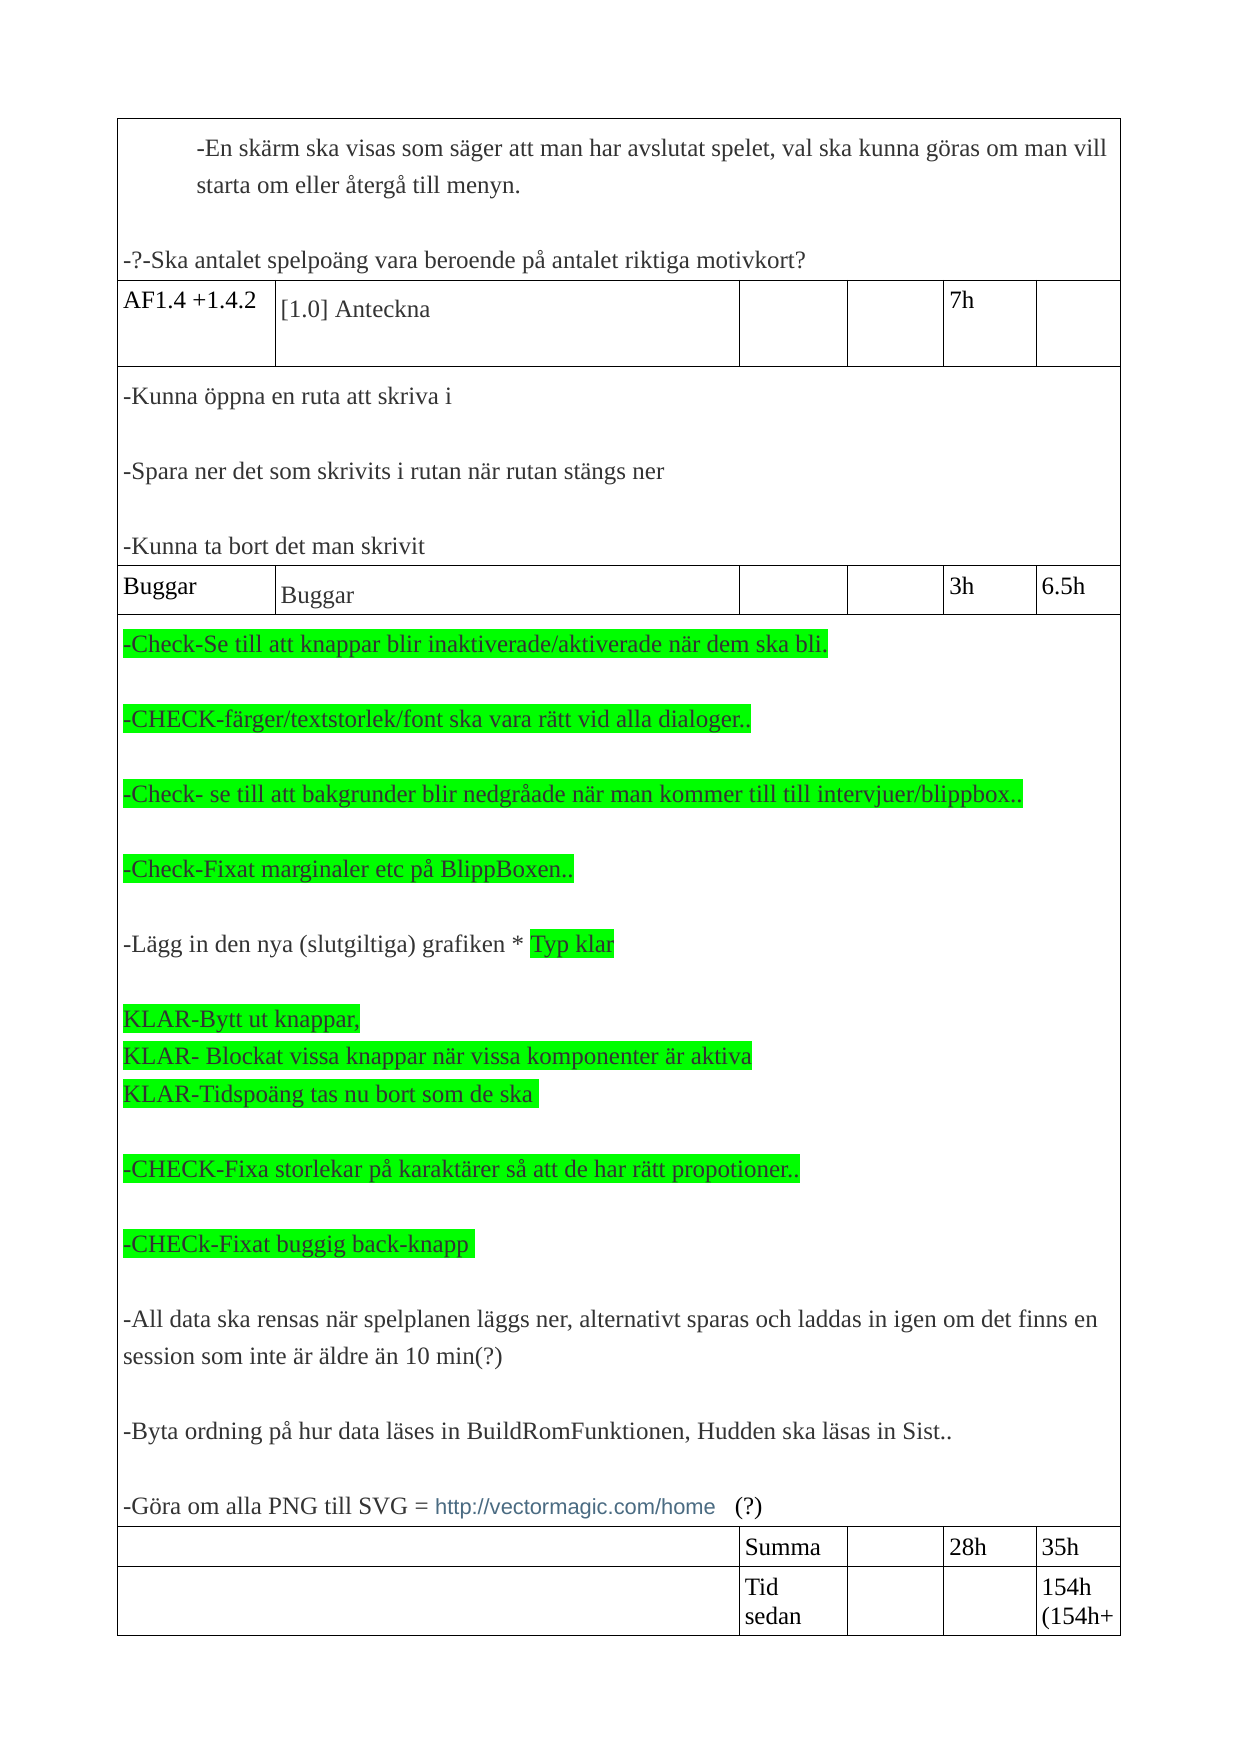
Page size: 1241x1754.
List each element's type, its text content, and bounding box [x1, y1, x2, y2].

table_cell [944, 1567, 1036, 1635]
table_cell [848, 281, 943, 366]
table_cell 35h [1037, 1527, 1120, 1566]
table_cell [848, 1567, 943, 1635]
table_cell -Kunna öppna en ruta att skriva i -Spara ner det som skrivits i rutan när rutan stängs ner -Kunna ta bort det man skrivit [118, 367, 1120, 565]
table_cell [848, 1527, 943, 1566]
table_cell -En skärm ska visas som säger att man har avslutat spelet, val ska kunna göras om man vill starta om eller återgå till menyn. -?-Ska antalet spelpoäng vara beroende på antalet riktiga motivkort? [118, 119, 1120, 280]
table_cell Buggar [276, 566, 739, 614]
table_cell [740, 566, 847, 614]
table_cell AF1.4 +1.4.2 [118, 281, 275, 366]
table_cell 154h (154h+ [1037, 1567, 1120, 1635]
table_cell [1.0] Anteckna [276, 281, 739, 366]
table_cell [118, 1567, 739, 1635]
table_cell 28h [944, 1527, 1036, 1566]
table_cell -Check-Se till att knappar blir inaktiverade/aktiverade när dem ska bli. -CHECK-färger/textstorlek/font ska vara rätt vid alla dialoger.. -Check- se till att bakgrunder blir nedgråade när man kommer till till intervjuer/blippbox.. -Check-Fixat marginaler etc på BlippBoxen.. -Lägg in den nya (slutgiltiga) grafiken * Typ klar KLAR-Bytt ut knappar, KLAR- Blockat vissa knappar när vissa komponenter är aktiva KLAR-Tidspoäng tas nu bort som de ska -CHECK-Fixa storlekar på karaktärer så att de har rätt propotioner.. -CHECk-Fixat buggig back-knapp -All data ska rensas när spelplanen läggs ner, alternativt sparas och laddas in igen om det finns en session som inte är äldre än 10 min(?) -Byta ordning på hur data läses in BuildRomFunktionen, Hudden ska läsas in Sist.. -Göra om alla PNG till SVG = http://vectormagic.com/home (?) [118, 615, 1120, 1526]
table_cell Buggar [118, 566, 275, 614]
table_cell 7h [944, 281, 1036, 366]
table_cell [740, 281, 847, 366]
table_cell Summa [740, 1527, 847, 1566]
table_cell [118, 1527, 739, 1566]
table_cell [1037, 281, 1120, 366]
table_cell [848, 566, 943, 614]
table_cell 6.5h [1037, 566, 1120, 614]
table_cell 3h [944, 566, 1036, 614]
table_cell Tid sedan [740, 1567, 847, 1635]
